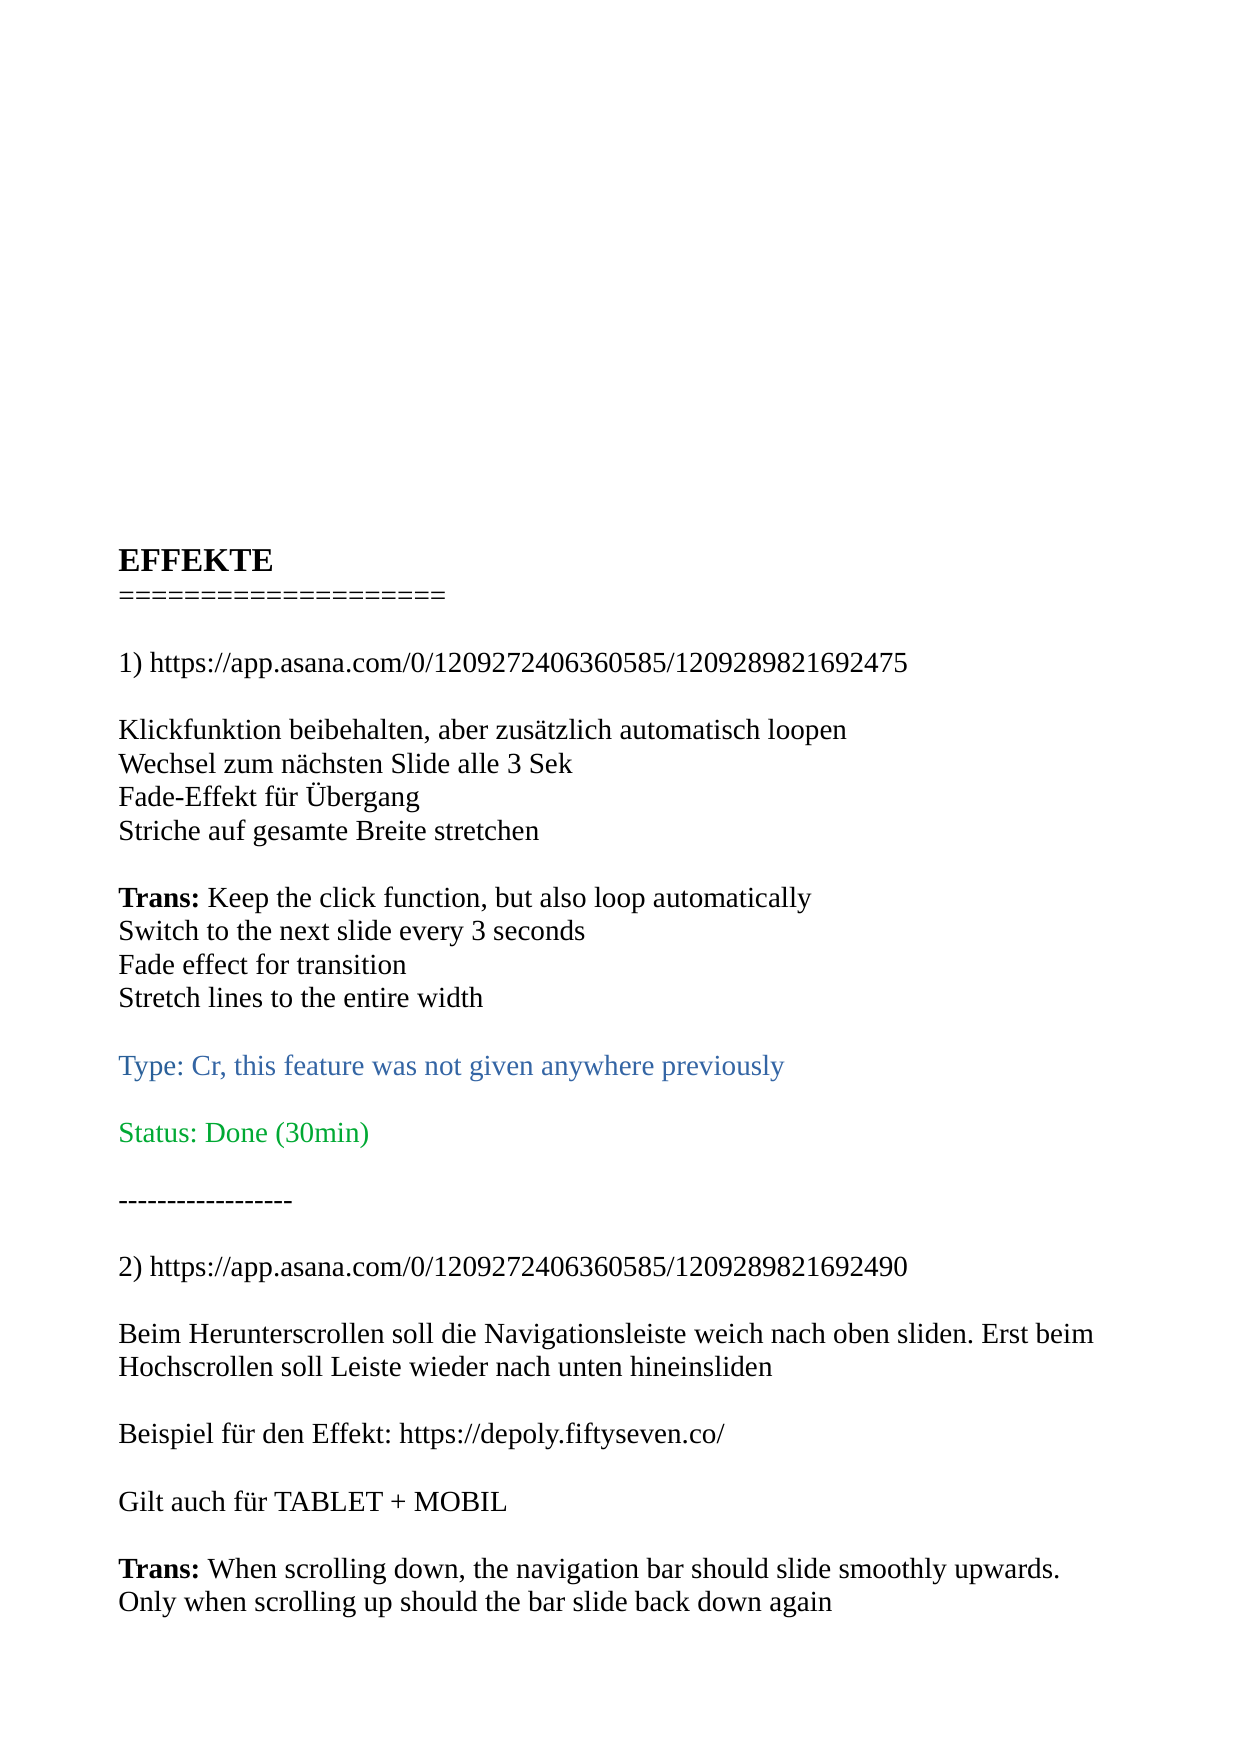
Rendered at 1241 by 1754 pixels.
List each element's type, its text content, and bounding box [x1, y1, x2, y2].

text Gilt auch für TABLET + MOBIL [118, 1484, 1122, 1517]
text Striche auf gesamte Breite stretchen [118, 813, 1122, 846]
text Beispiel für den Effekt: https://depoly.fiftyseven.co/ [118, 1417, 1122, 1450]
text ==================== [118, 578, 1122, 612]
text EFFEKTE [118, 540, 1122, 578]
text Type: Cr, this feature was not given anywhere previously [118, 1048, 1122, 1081]
text Fade-Effekt für Übergang [118, 779, 1122, 813]
text 2) https://app.asana.com/0/1209272406360585/1209289821692490 [118, 1249, 1122, 1282]
text 1) https://app.asana.com/0/1209272406360585/1209289821692475 [118, 645, 1122, 679]
text Trans: Keep the click function, but also loop automatically [118, 880, 1122, 913]
text Stretch lines to the entire width [118, 981, 1122, 1014]
text ------------------ [118, 1182, 1122, 1215]
text Wechsel zum nächsten Slide alle 3 Sek [118, 746, 1122, 779]
text Klickfunktion beibehalten, aber zusätzlich automatisch loopen [118, 712, 1122, 746]
text Switch to the next slide every 3 seconds [118, 913, 1122, 947]
text Fade effect for transition [118, 947, 1122, 981]
text Trans: When scrolling down, the navigation bar should slide smoothly upwards. Only when scrolling up should the bar slide back down again [118, 1551, 1122, 1618]
text Beim Herunterscrollen soll die Navigationsleiste weich nach oben sliden. Erst beim Hochscrollen soll Leiste wieder nach unten hineinsliden [118, 1316, 1122, 1383]
text Status: Done (30min) [118, 1115, 1122, 1148]
